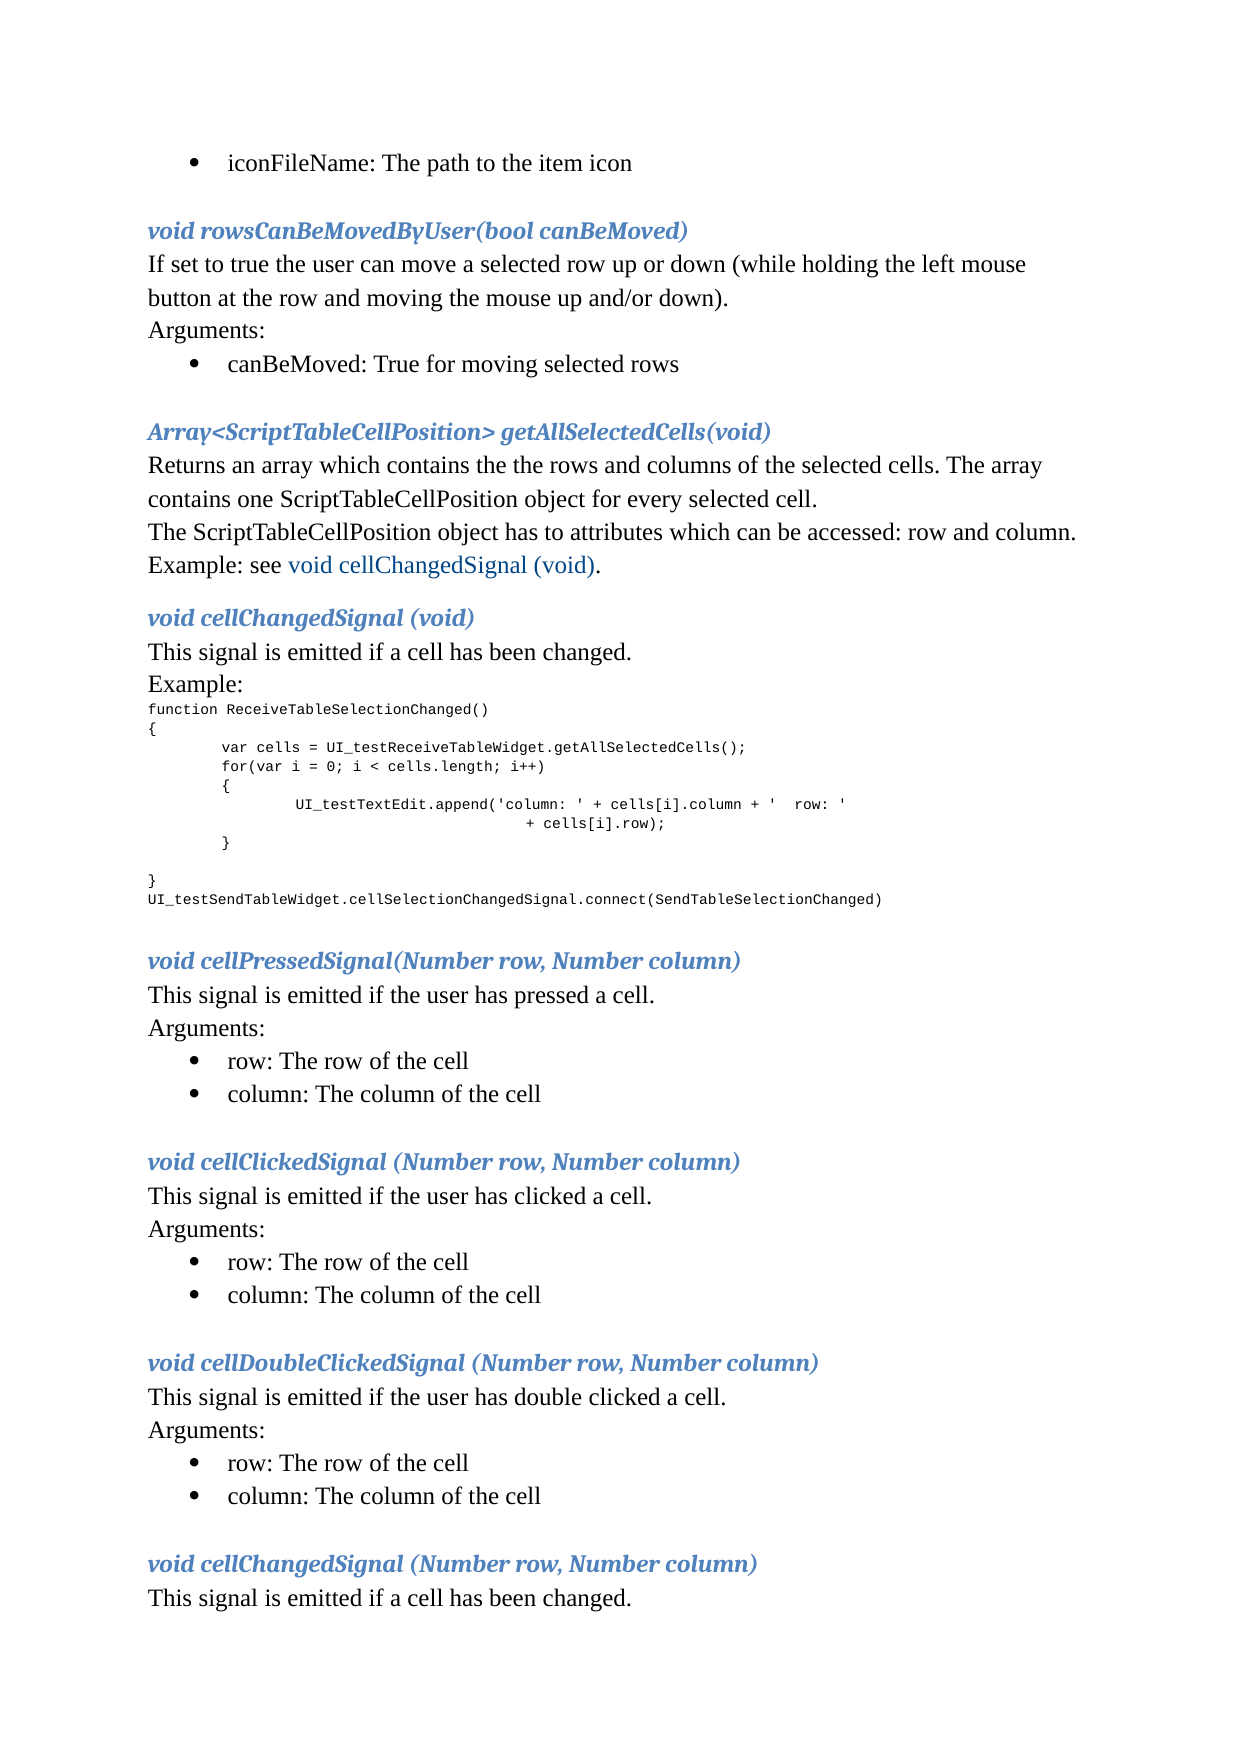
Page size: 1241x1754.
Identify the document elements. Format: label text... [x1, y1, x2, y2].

text Arguments: [148, 1013, 1093, 1042]
text Arguments: [148, 316, 1093, 344]
text } [148, 835, 1093, 852]
text { [148, 722, 1093, 738]
text for(var i = 0; i < cells.length; i++) [148, 759, 1093, 776]
list column: The column of the cell [190, 1280, 1093, 1309]
subtitle void cellClickedSignal (Number row, Number column) [148, 1148, 1093, 1177]
subtitle void cellPressedSignal(Number row, Number column) [148, 947, 1093, 976]
text This signal is emitted if a cell has been changed. [148, 637, 1093, 665]
text var cells = UI_testReceiveTableWidget.getAllSelectedCells(); [148, 741, 1093, 757]
text } [148, 873, 1093, 890]
text This signal is emitted if a cell has been changed. [148, 1583, 1093, 1612]
subtitle void cellDoubleClickedSignal (Number row, Number column) [148, 1349, 1093, 1378]
subtitle void rowsCanBeMovedByUser(bool canBeMoved) [148, 217, 1093, 245]
subtitle void cellChangedSignal (void) [148, 603, 1093, 632]
text UI_testTextEdit.append('column: ' + cells[i].column + ' row: ' + cells[i].row); [148, 797, 1093, 833]
list row: The row of the cell [190, 1247, 1093, 1276]
text Arguments: [148, 1214, 1093, 1243]
text Example: see void cellChangedSignal (void). [148, 550, 1093, 578]
text { [148, 778, 1093, 795]
list row: The row of the cell [190, 1448, 1093, 1477]
list iconFileName: The path to the item icon [190, 148, 1093, 176]
text The ScriptTableCellPosition object has to attributes which can be accessed: row and column. [148, 517, 1093, 545]
text This signal is emitted if the user has double clicked a cell. [148, 1382, 1093, 1411]
text Example: [148, 669, 1093, 698]
text This signal is emitted if the user has pressed a cell. [148, 980, 1093, 1009]
subtitle void cellChangedSignal (Number row, Number column) [148, 1550, 1093, 1579]
text function ReceiveTableSelectionChanged() [148, 703, 1093, 719]
list column: The column of the cell [190, 1481, 1093, 1510]
text Arguments: [148, 1415, 1093, 1444]
text UI_testSendTableWidget.cellSelectionChangedSignal.connect(SendTableSelectionChanged) [148, 892, 1093, 909]
text Returns an array which contains the the rows and columns of the selected cells. The array contains one ScriptTableCellPosition object for every selected cell. [148, 451, 1093, 512]
list column: The column of the cell [190, 1079, 1093, 1108]
list row: The row of the cell [190, 1046, 1093, 1075]
list canBeMoved: True for moving selected rows [190, 349, 1093, 377]
subtitle Array<ScriptTableCellPosition> getAllSelectedCells(void) [148, 418, 1093, 446]
text If set to true the user can move a selected row up or down (while holding the left mouse button at the row and moving the mouse up and/or down). [148, 249, 1093, 311]
text This signal is emitted if the user has clicked a cell. [148, 1181, 1093, 1210]
